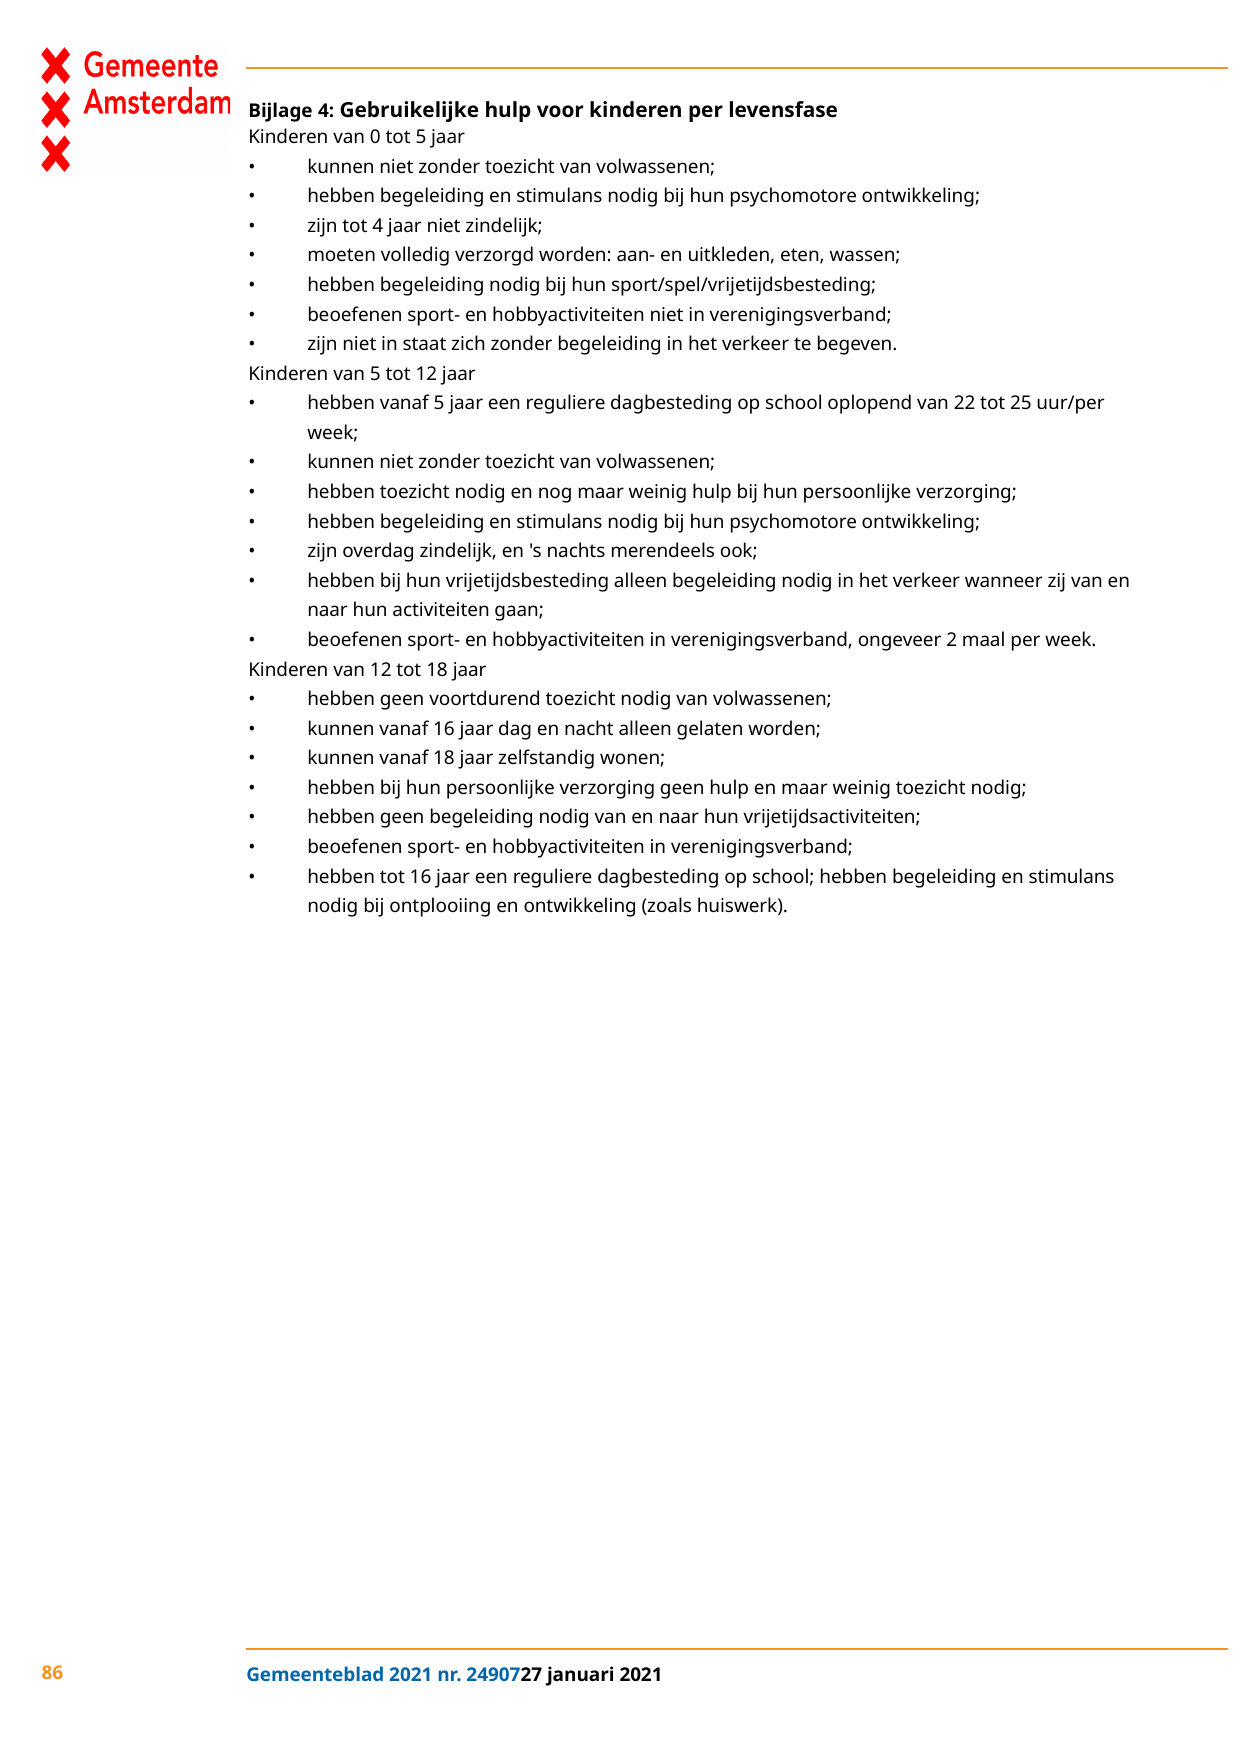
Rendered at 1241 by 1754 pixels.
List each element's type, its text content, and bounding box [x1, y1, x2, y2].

list beoefenen sport- en hobbyactiviteiten in verenigingsverband, ongeveer 2 maal per week. [248, 626, 1152, 652]
list zijn overdag zindelijk, en 's nachts merendeels ook; [248, 537, 1152, 563]
list beoefenen sport- en hobbyactiviteiten in verenigingsverband; [248, 833, 1152, 859]
list beoefenen sport- en hobbyactiviteiten niet in verenigingsverband; [248, 301, 1152, 327]
list kunnen vanaf 18 jaar zelfstandig wonen; [248, 744, 1152, 770]
list kunnen niet zonder toezicht van volwassenen; [248, 449, 1152, 474]
text Bijlage 4: Gebruikelijke hulp voor kinderen per levensfase [248, 95, 1152, 123]
text Kinderen van 0 tot 5 jaar [248, 123, 1152, 149]
text Kinderen van 12 tot 18 jaar [248, 656, 1152, 682]
list kunnen vanaf 16 jaar dag en nacht alleen gelaten worden; [248, 715, 1152, 741]
list hebben bij hun persoonlijke verzorging geen hulp en maar weinig toezicht nodig; [248, 774, 1152, 800]
list hebben toezicht nodig en nog maar weinig hulp bij hun persoonlijke verzorging; [248, 478, 1152, 504]
list zijn niet in staat zich zonder begeleiding in het verkeer te begeven. [248, 330, 1152, 356]
list hebben geen begeleiding nodig van en naar hun vrijetijdsactiviteiten; [248, 804, 1152, 829]
list hebben bij hun vrijetijdsbesteding alleen begeleiding nodig in het verkeer wanneer zij van en naar hun activiteiten gaan; [248, 567, 1152, 622]
list hebben begeleiding en stimulans nodig bij hun psychomotore ontwikkeling; [248, 508, 1152, 534]
text Kinderen van 5 tot 12 jaar [248, 360, 1152, 386]
list hebben tot 16 jaar een reguliere dagbesteding op school; hebben begeleiding en stimulans nodig bij ontplooiing en ontwikkeling (zoals huiswerk). [248, 863, 1152, 918]
list hebben begeleiding nodig bij hun sport/spel/vrijetijdsbesteding; [248, 271, 1152, 297]
list kunnen niet zonder toezicht van volwassenen; [248, 153, 1152, 179]
picture [41, 47, 231, 172]
list moeten volledig verzorgd worden: aan- en uitkleden, eten, wassen; [248, 242, 1152, 267]
list hebben geen voortdurend toezicht nodig van volwassenen; [248, 685, 1152, 711]
list hebben begeleiding en stimulans nodig bij hun psychomotore ontwikkeling; [248, 182, 1152, 208]
list hebben vanaf 5 jaar een reguliere dagbesteding op school oplopend van 22 tot 25 uur/per week; [248, 389, 1152, 445]
list zijn tot 4 jaar niet zindelijk; [248, 212, 1152, 238]
